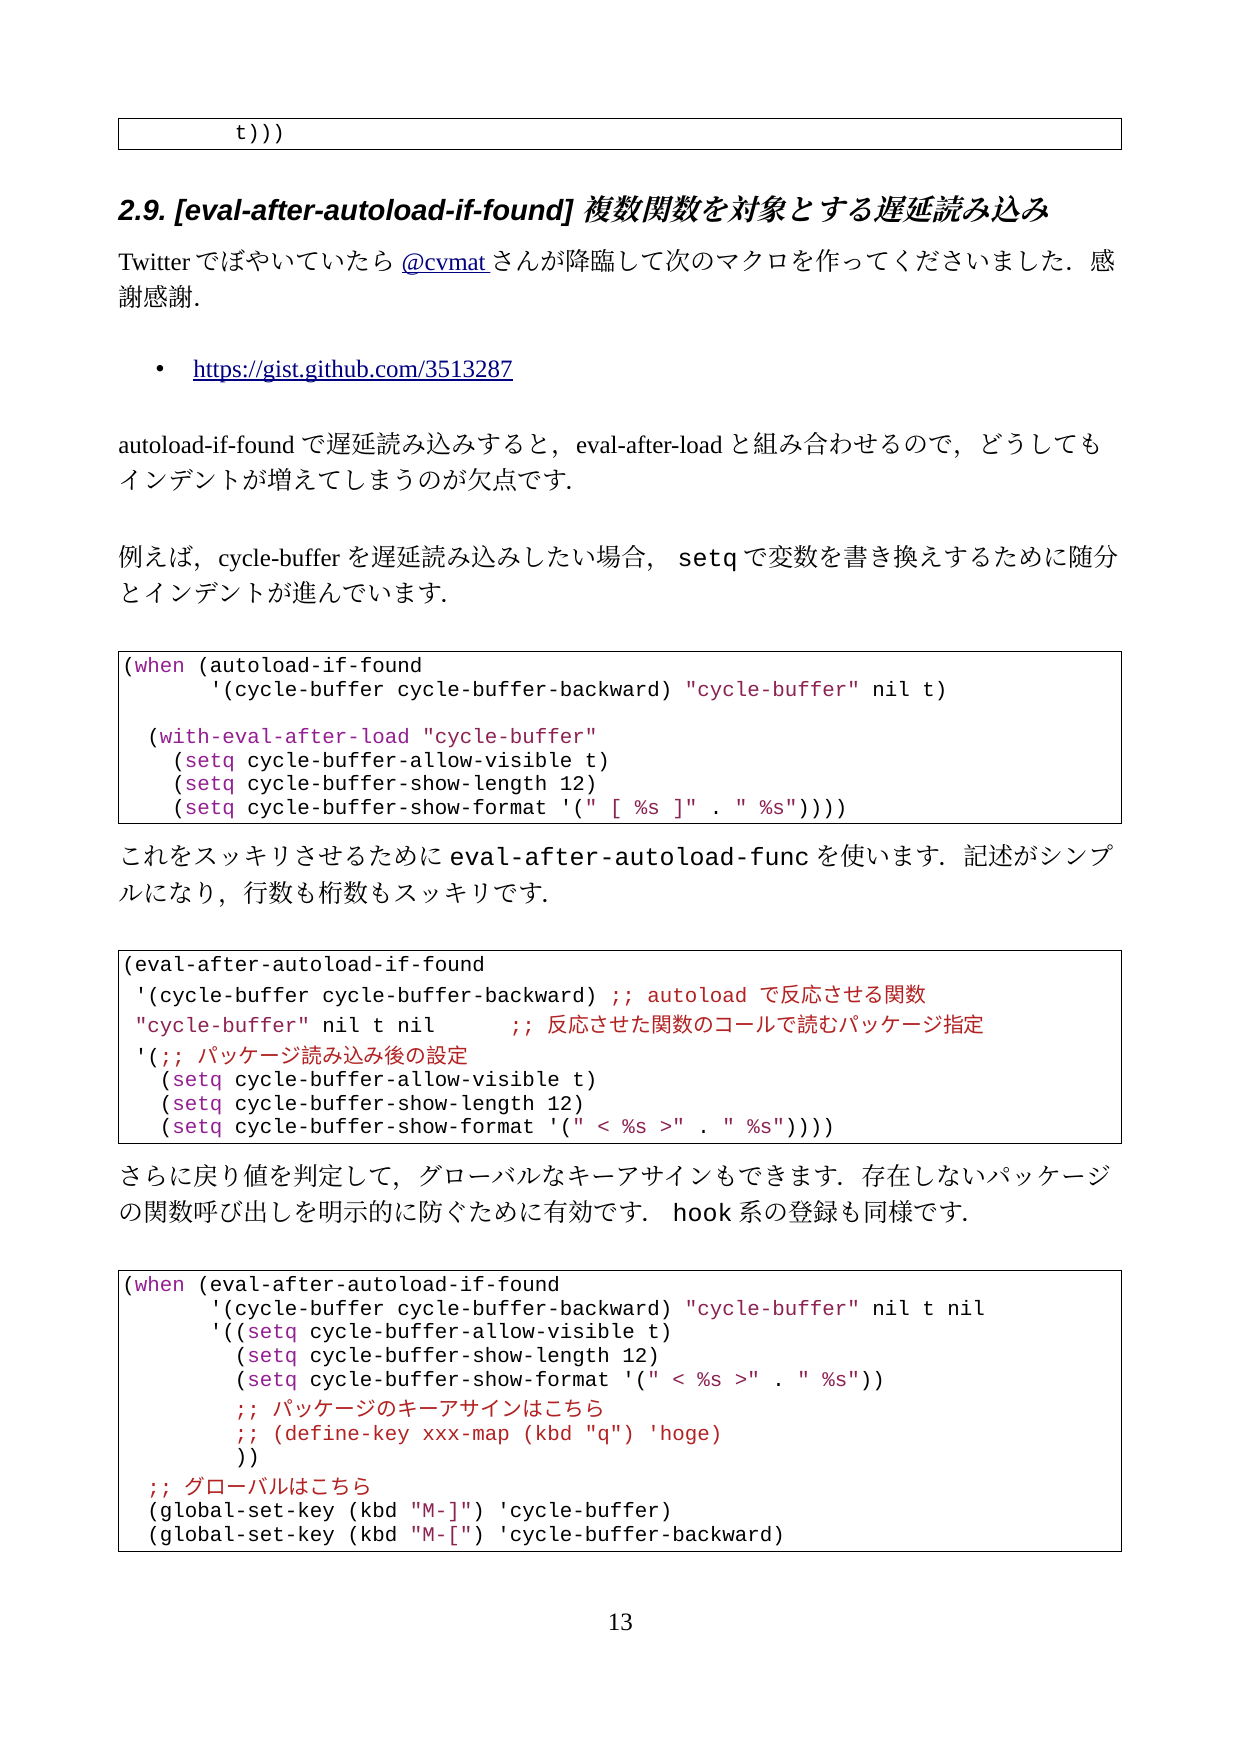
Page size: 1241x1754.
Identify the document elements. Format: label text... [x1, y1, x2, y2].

text (global-set-key (kbd "M-]") 'cycle-buffer) [119, 1496, 1121, 1520]
text (setq cycle-buffer-allow-visible t) [119, 746, 1121, 769]
text autoload-if-found で遅延読み込みすると，eval-after-load と組み合わせるので，どうしてもインデントが増えてしまうのが欠点です． [118, 424, 1122, 525]
text "cycle-buffer" nil t nil ;; 反応させた関数のコールで読むパッケージ指定 [119, 1004, 1121, 1035]
text (eval-after-autoload-if-found [119, 951, 1121, 974]
text )) [119, 1442, 1121, 1466]
text ;; (define-key xxx-map (kbd "q") 'hoge) [119, 1419, 1121, 1442]
text (setq cycle-buffer-show-length 12) [119, 1341, 1121, 1364]
text Twitterでぼやいていたら @cvmatさんが降臨して次のマクロを作ってくださいました．感謝感謝． [118, 241, 1122, 342]
text (setq cycle-buffer-show-format '(" < %s >" . " %s")))) [119, 1113, 1121, 1143]
text (when (autoload-if-found [119, 652, 1121, 675]
text ;; パッケージのキーアサインはこちら [119, 1388, 1121, 1419]
text ;; グローバルはこちら [119, 1466, 1121, 1496]
text (setq cycle-buffer-show-length 12) [119, 769, 1121, 793]
text (with-eval-after-load "cycle-buffer" [119, 722, 1121, 746]
text (setq cycle-buffer-show-format '(" [ %s ]" . " %s")))) [119, 793, 1121, 823]
list https://gist.github.com/3513287 [156, 354, 1122, 412]
text (global-set-key (kbd "M-[") 'cycle-buffer-backward) [119, 1520, 1121, 1551]
text (setq cycle-buffer-show-length 12) [119, 1089, 1121, 1113]
text さらに戻り値を判定して，グローバルなキーアサインもできます．存在しないパッケージの関数呼び出しを明示的に防ぐために有効です． hook 系の登録も同様です． [118, 1157, 1122, 1257]
text t))) [119, 119, 1121, 149]
subtitle [eval-after-autoload-if-found] 複数関数を対象とする遅延読み込み [118, 187, 1122, 229]
text '(cycle-buffer cycle-buffer-backward) ;; autoload で反応させる関数 [119, 974, 1121, 1004]
text (setq cycle-buffer-show-format '(" < %s >" . " %s")) [119, 1364, 1121, 1388]
text '(;; パッケージ読み込み後の設定 [119, 1035, 1121, 1065]
text 例えば，cycle-buffer を遅延読み込みしたい場合， setq で変数を書き換えするために随分とインデントが進んでいます． [118, 538, 1122, 639]
text (when (eval-after-autoload-if-found [119, 1271, 1121, 1294]
text '((setq cycle-buffer-allow-visible t) [119, 1317, 1121, 1341]
text '(cycle-buffer cycle-buffer-backward) "cycle-buffer" nil t nil [119, 1294, 1121, 1317]
text これをスッキリさせるために eval-after-autoload-func を使います．記述がシンプルになり，行数も桁数もスッキリです． [118, 837, 1122, 938]
text '(cycle-buffer cycle-buffer-backward) "cycle-buffer" nil t) [119, 675, 1121, 698]
text (setq cycle-buffer-allow-visible t) [119, 1065, 1121, 1089]
